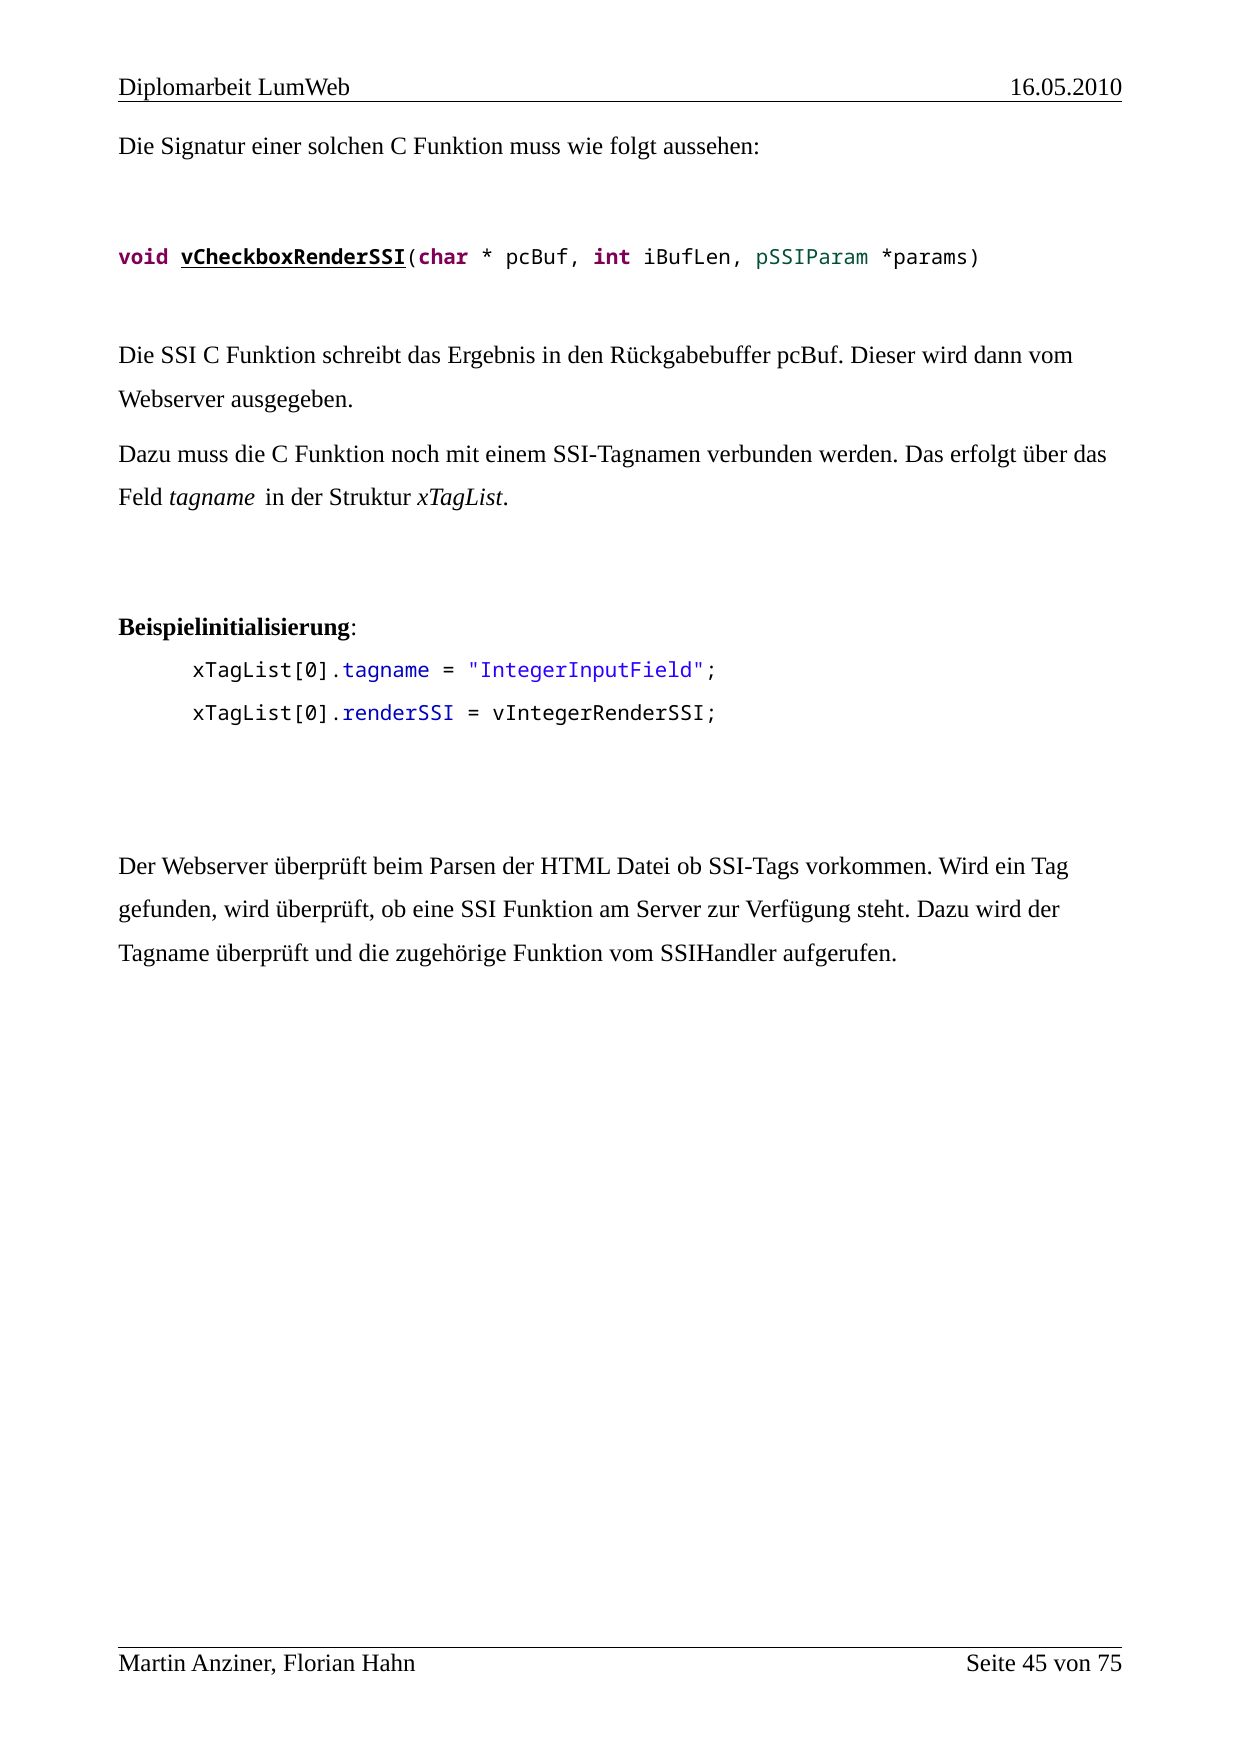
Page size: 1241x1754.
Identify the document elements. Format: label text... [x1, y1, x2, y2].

text xTagList[0].renderSSI = vIntegerRenderSSI; [118, 698, 1122, 726]
text void vCheckboxRenderSSI(char * pcBuf, int iBufLen, pSSIParam *params) [118, 242, 1122, 271]
text xTagList[0].tagname = "IntegerInputField"; [118, 655, 1122, 683]
text Die Signatur einer solchen C Funktion muss wie folgt aussehen: [118, 131, 1122, 160]
text Beispielinitialisierung: [118, 612, 1122, 641]
text Der Webserver überprüft beim Parsen der HTML Datei ob SSI-Tags vorkommen. Wird ein Tag gefunden, wird überprüft, ob eine SSI Funktion am Server zur Verfügung steht. Dazu wird der Tagname überprüft und die zugehörige Funktion vom SSIHandler aufgerufen. [118, 851, 1122, 966]
text Die SSI C Funktion schreibt das Ergebnis in den Rückgabebuffer pcBuf. Dieser wird dann vom Webserver ausgegeben. [118, 341, 1122, 412]
text Dazu muss die C Funktion noch mit einem SSI-Tagnamen verbunden werden. Das erfolgt über das Feld tagname in der Struktur xTagList. [118, 439, 1122, 511]
